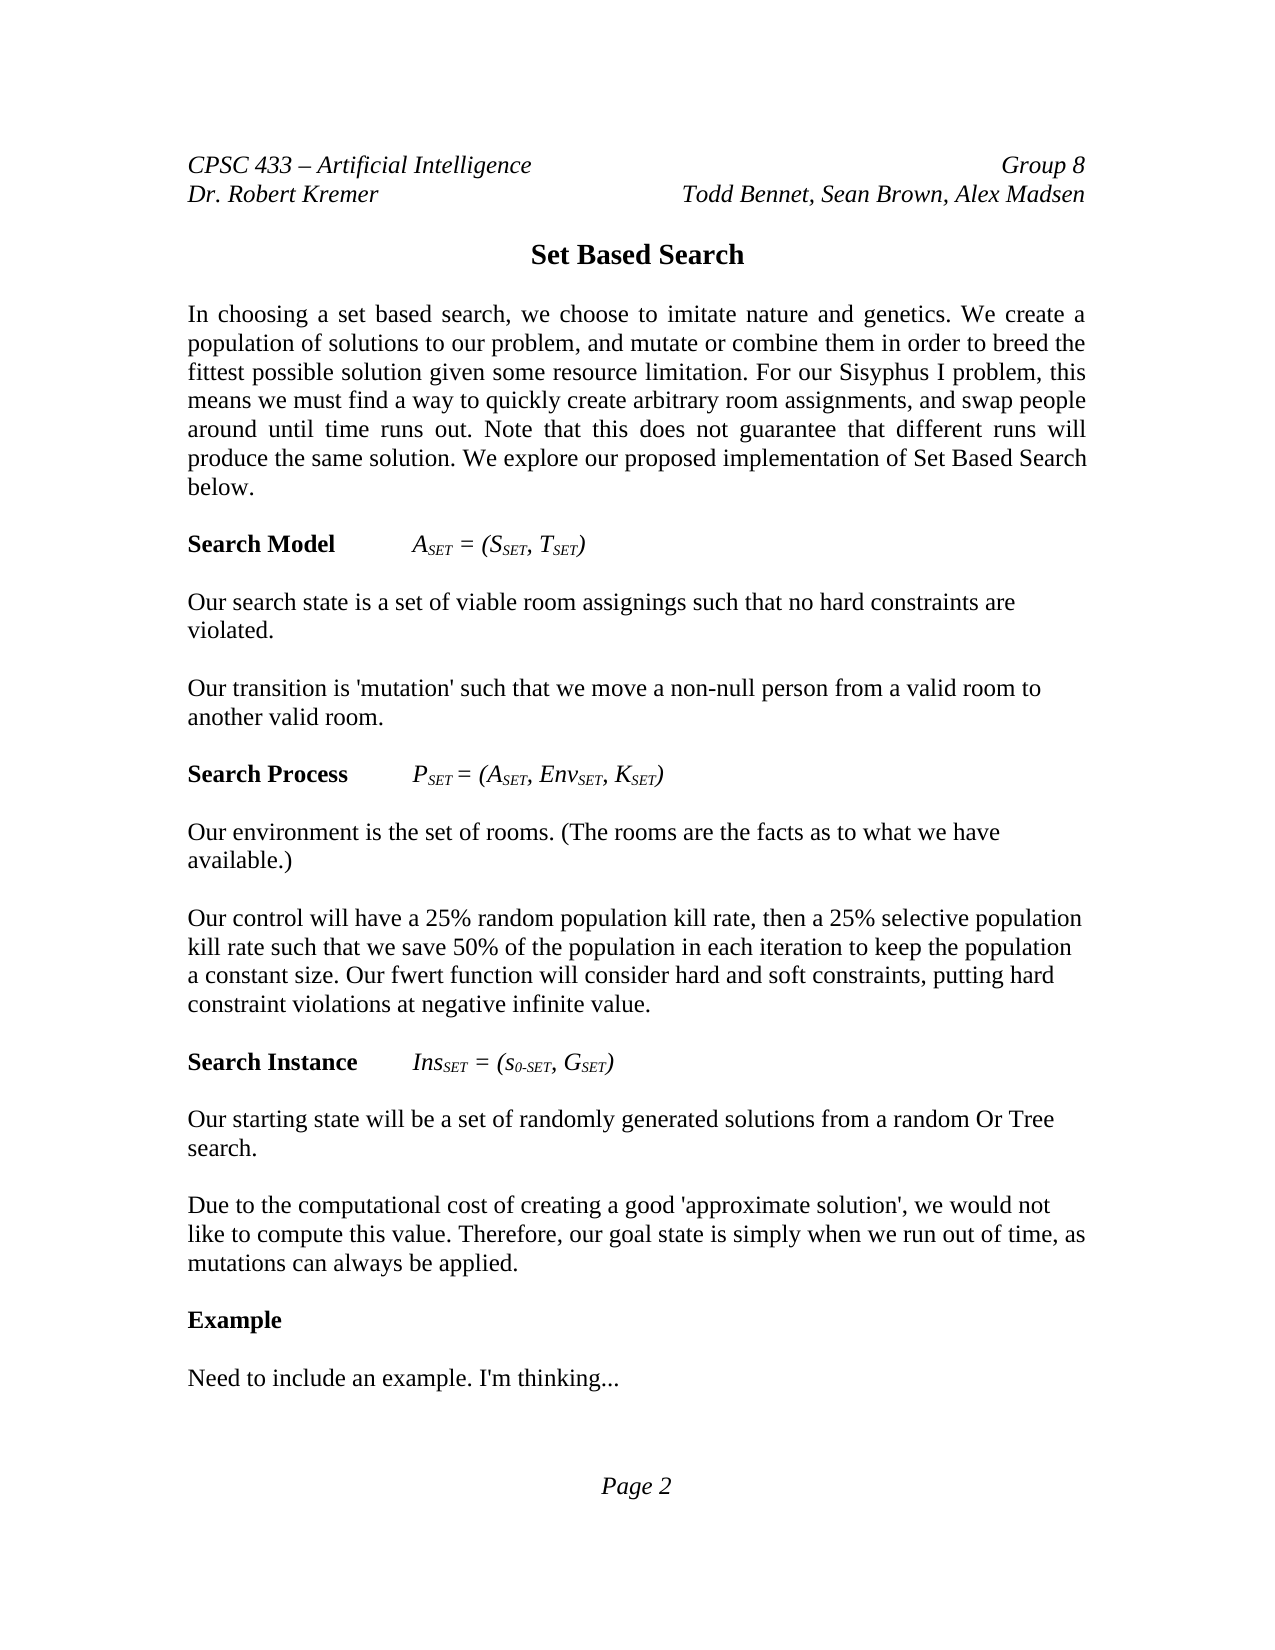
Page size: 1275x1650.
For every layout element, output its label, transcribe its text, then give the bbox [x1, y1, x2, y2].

text Our environment is the set of rooms. (The rooms are the facts as to what we have available.) [187, 817, 1087, 874]
text Our search state is a set of viable room assignings such that no hard constraints are violated. [187, 587, 1087, 644]
text Our transition is 'mutation' such that we move a non-null person from a valid room to another valid room. [187, 673, 1087, 731]
text Search Process PSET = (ASET, EnvSET, KSET) [187, 759, 1087, 788]
text Search Model ASET = (SSET, TSET) [187, 529, 1087, 558]
text Example [187, 1306, 1087, 1334]
text Set Based Search [187, 237, 1087, 271]
text Need to include an example. I'm thinking... [187, 1363, 1087, 1392]
text Search Instance InsSET = (s0-SET, GSET) [187, 1047, 1087, 1076]
text In choosing a set based search, we choose to imitate nature and genetics. We create a population of solutions to our problem, and mutate or combine them in order to breed the fittest possible solution given some resource limitation. For our Sisyphus I problem, this means we must find a way to quickly create arbitrary room assignments, and swap people around until time runs out. Note that this does not guarantee that different runs will produce the same solution. We explore our proposed implementation of Set Based Search below. [187, 299, 1087, 501]
text Our starting state will be a set of randomly generated solutions from a random Or Tree search. [187, 1104, 1087, 1162]
text Our control will have a 25% random population kill rate, then a 25% selective population kill rate such that we save 50% of the population in each iteration to keep the population a constant size. Our fwert function will consider hard and soft constraints, putting hard constraint violations at negative infinite value. [187, 903, 1087, 1018]
text Due to the computational cost of creating a good 'approximate solution', we would not like to compute this value. Therefore, our goal state is simply when we run out of time, as mutations can always be applied. [187, 1191, 1087, 1277]
